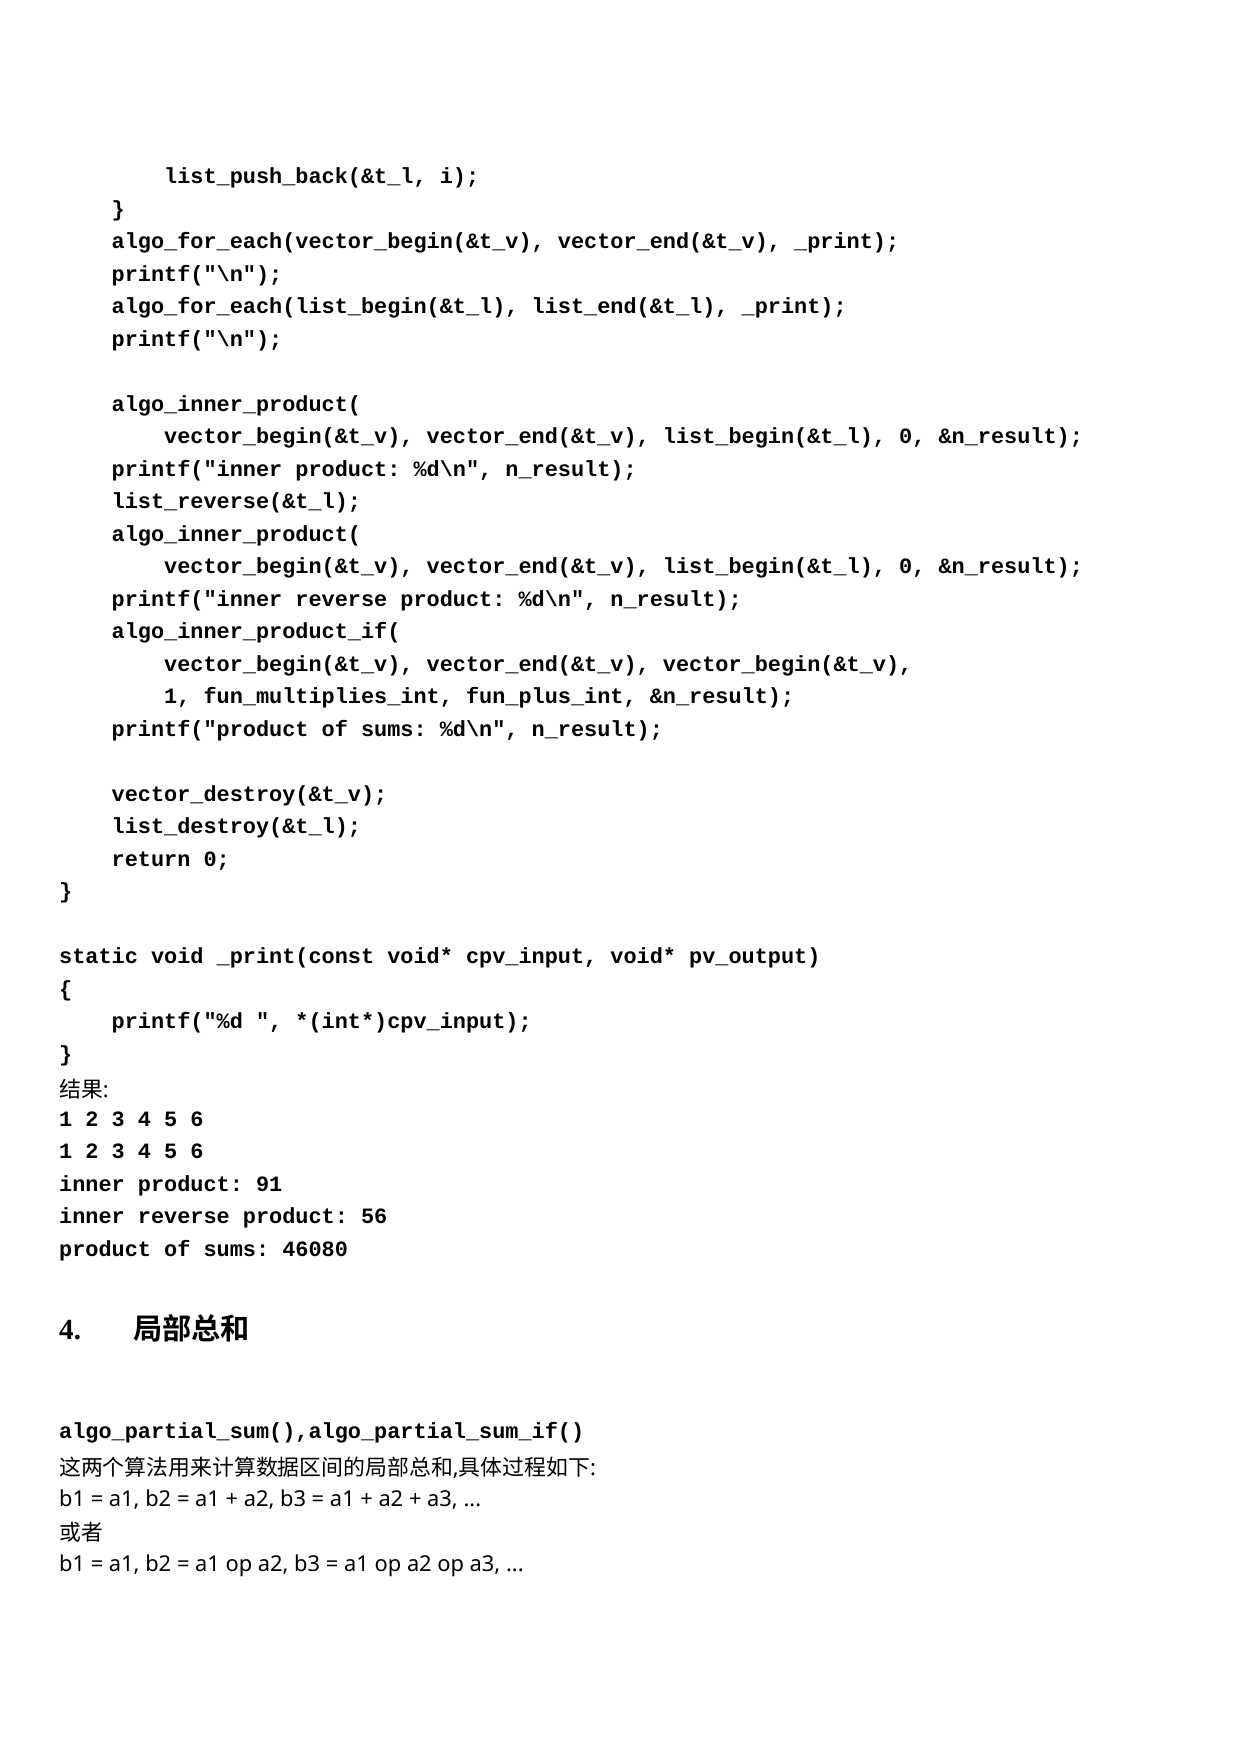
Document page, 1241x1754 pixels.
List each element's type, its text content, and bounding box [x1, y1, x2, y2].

text vector_begin(&t_v), vector_end(&t_v), vector_begin(&t_v), [59, 649, 1181, 682]
text algo_for_each(list_begin(&t_l), list_end(&t_l), _print); [59, 292, 1181, 324]
text inner product: 91 [59, 1169, 1181, 1202]
text printf("inner reverse product: %d\n", n_result); [59, 584, 1181, 617]
text algo_inner_product_if( [59, 617, 1181, 649]
text return 0; [59, 844, 1181, 877]
text vector_destroy(&t_v); [59, 779, 1181, 812]
subtitle 局部总和 [59, 1294, 1181, 1359]
text } [59, 877, 1181, 909]
text printf("product of sums: %d\n", n_result); [59, 714, 1181, 747]
text b1 = a1, b2 = a1 + a2, b3 = a1 + a2 + a3, ... [59, 1482, 1181, 1514]
text inner reverse product: 56 [59, 1202, 1181, 1234]
text vector_begin(&t_v), vector_end(&t_v), list_begin(&t_l), 0, &n_result); [59, 422, 1181, 454]
text algo_inner_product( [59, 389, 1181, 422]
text list_reverse(&t_l); [59, 487, 1181, 519]
text 1 2 3 4 5 6 [59, 1104, 1181, 1137]
text 或者 [59, 1514, 1181, 1547]
text 1, fun_multiplies_int, fun_plus_int, &n_result); [59, 682, 1181, 714]
text list_push_back(&t_l, i); [59, 162, 1181, 194]
text { [59, 974, 1181, 1007]
text printf("inner product: %d\n", n_result); [59, 454, 1181, 487]
text vector_begin(&t_v), vector_end(&t_v), list_begin(&t_l), 0, &n_result); [59, 552, 1181, 584]
text printf("\n"); [59, 259, 1181, 292]
text algo_for_each(vector_begin(&t_v), vector_end(&t_v), _print); [59, 227, 1181, 259]
text static void _print(const void* cpv_input, void* pv_output) [59, 942, 1181, 974]
text } [59, 1039, 1181, 1072]
text b1 = a1, b2 = a1 op a2, b3 = a1 op a2 op a3, ... [59, 1547, 1181, 1579]
text list_destroy(&t_l); [59, 812, 1181, 844]
text algo_partial_sum(),algo_partial_sum_if() [59, 1417, 1181, 1449]
text 1 2 3 4 5 6 [59, 1137, 1181, 1169]
text printf("\n"); [59, 324, 1181, 357]
text 结果: [59, 1072, 1181, 1104]
text 这两个算法用来计算数据区间的局部总和,具体过程如下: [59, 1449, 1181, 1482]
text algo_inner_product( [59, 519, 1181, 552]
text printf("%d ", *(int*)cpv_input); [59, 1007, 1181, 1039]
text } [59, 194, 1181, 227]
text product of sums: 46080 [59, 1234, 1181, 1267]
